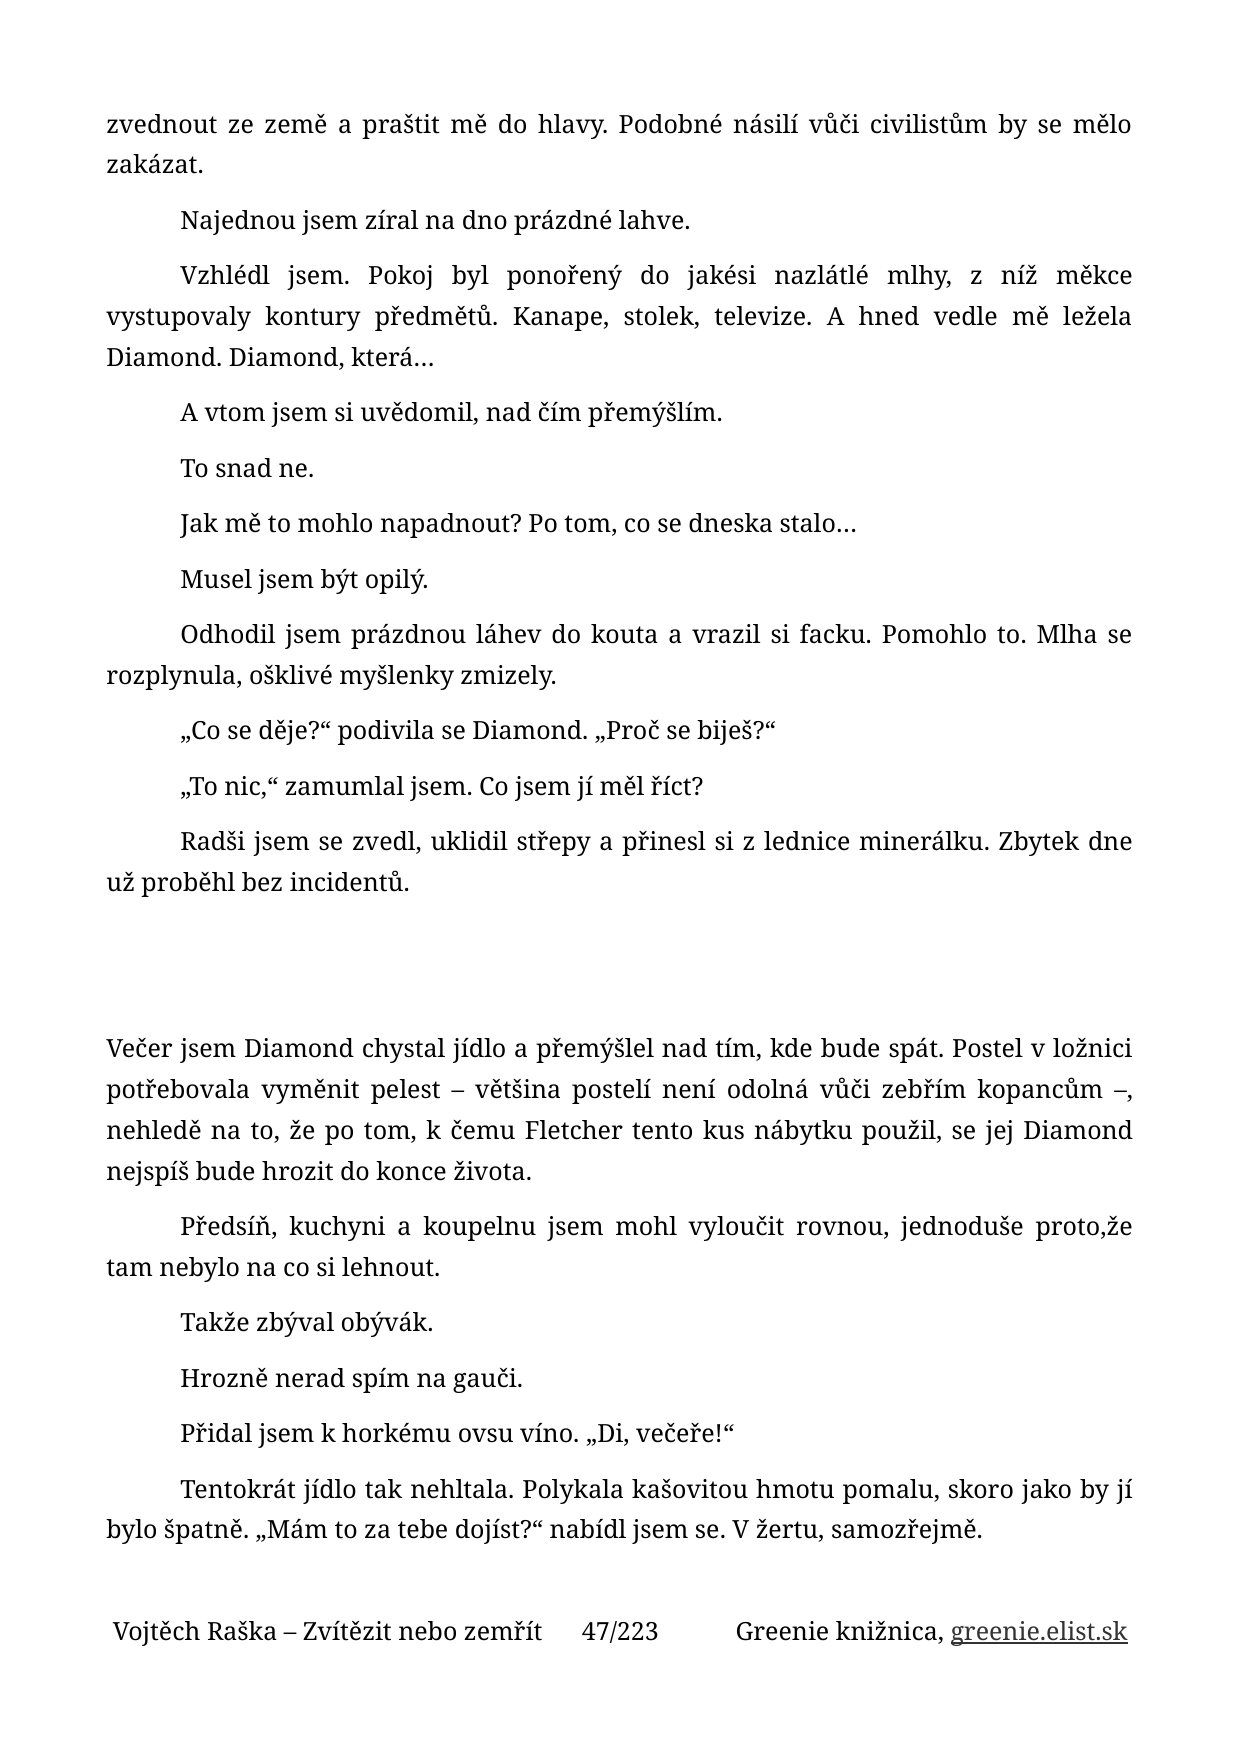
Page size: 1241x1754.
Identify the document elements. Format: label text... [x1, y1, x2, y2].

text Jak mě to mohlo napadnout? Po tom, co se dneska stalo… [106, 506, 1134, 540]
text Předsíň, kuchyni a koupelnu jsem mohl vyloučit rovnou, jednoduše proto,že tam nebylo na co si lehnout. [106, 1209, 1134, 1284]
text To snad ne. [106, 450, 1134, 484]
text Přidal jsem k horkému ovsu víno. „Di, večeře!“ [106, 1416, 1134, 1450]
text Vzhlédl jsem. Pokoj byl ponořený do jakési nazlátlé mlhy, z níž měkce vystupovaly kontury předmětů. Kanape, stolek, televize. A hned vedle mě ležela Diamond. Diamond, která… [106, 258, 1134, 374]
text Radši jsem se zvedl, uklidil střepy a přinesl si z lednice minerálku. Zbytek dne už proběhl bez incidentů. [106, 824, 1134, 899]
text Najednou jsem zíral na dno prázdné lahve. [106, 202, 1134, 237]
text Takže zbýval obývák. [106, 1305, 1134, 1339]
text Hrozně nerad spím na gauči. [106, 1360, 1134, 1394]
text zvednout ze země a praštit mě do hlavy. Podobné násilí vůči civilistům by se mělo zakázat. [106, 106, 1134, 181]
text „To nic,“ zamumlal jsem. Co jsem jí měl říct? [106, 768, 1134, 802]
text „Co se děje?“ podivila se Diamond. „Proč se biješ?“ [106, 713, 1134, 747]
text A vtom jsem si uvědomil, nad čím přemýšlím. [106, 395, 1134, 429]
text Odhodil jsem prázdnou láhev do kouta a vrazil si facku. Pomohlo to. Mlha se rozplynula, ošklivé myšlenky zmizely. [106, 617, 1134, 692]
text Musel jsem být opilý. [106, 561, 1134, 595]
text Večer jsem Diamond chystal jídlo a přemýšlel nad tím, kde bude spát. Postel v ložnici potřebovala vyměnit pelest – většina postelí není odolná vůči zebřím kopancům –, nehledě na to, že po tom, k čemu Fletcher tento kus nábytku použil, se jej Diamond nejspíš bude hrozit do konce života. [106, 1031, 1134, 1187]
text Tentokrát jídlo tak nehltala. Polykala kašovitou hmotu pomalu, skoro jako by jí bylo špatně. „Mám to za tebe dojíst?“ nabídl jsem se. V žertu, samozřejmě. [106, 1471, 1134, 1546]
